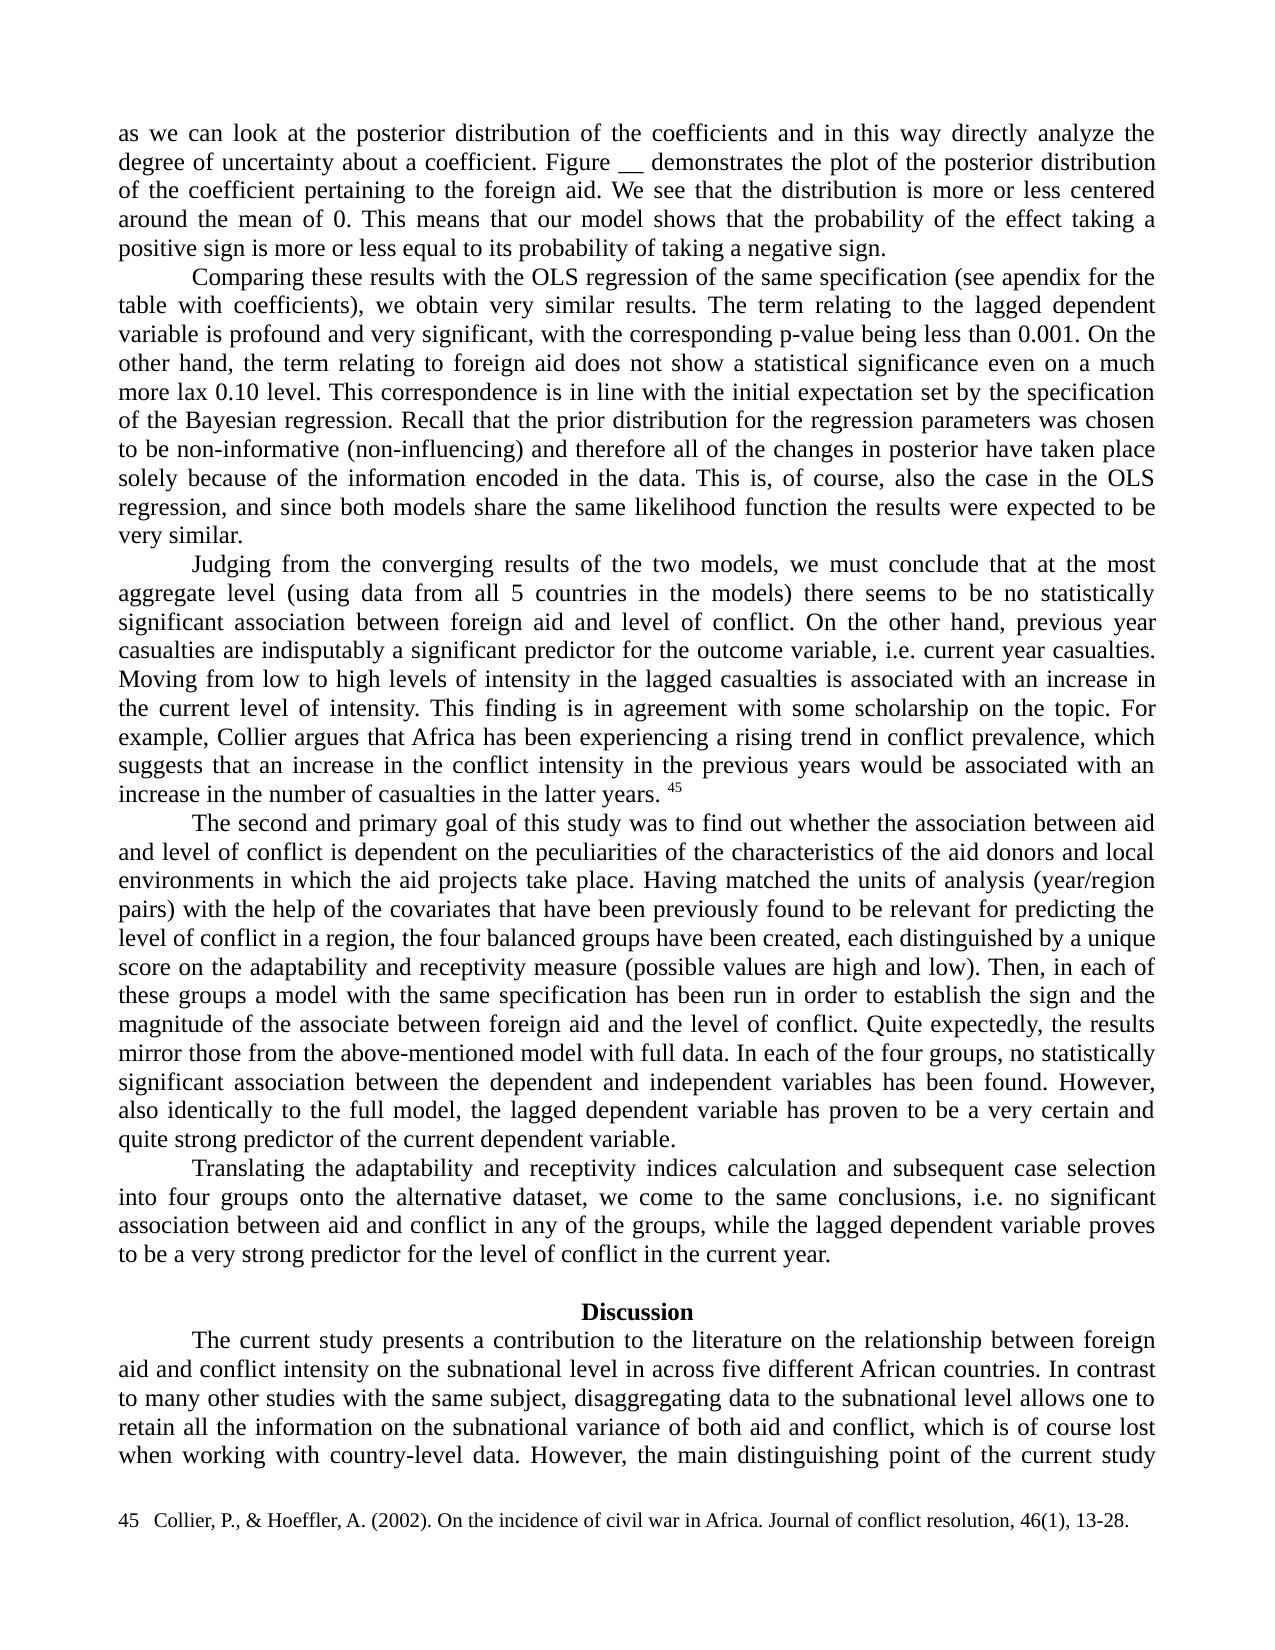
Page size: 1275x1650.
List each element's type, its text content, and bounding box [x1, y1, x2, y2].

text Judging from the converging results of the two models, we must conclude that at the most aggregate level (using data from all 5 countries in the models) there seems to be no statistically significant association between foreign aid and level of conflict. On the other hand, previous year casualties are indisputably a significant predictor for the outcome variable, i.e. current year casualties. Moving from low to high levels of intensity in the lagged casualties is associated with an increase in the current level of intensity. This finding is in agreement with some scholarship on the topic. For example, Collier argues that Africa has been experiencing a rising trend in conflict prevalence, which suggests that an increase in the conflict intensity in the previous years would be associated with an increase in the number of casualties in the latter years. [118, 549, 1157, 808]
text The current study presents a contribution to the literature on the relationship between foreign aid and conflict intensity on the subnational level in across five different African countries. In contrast to many other studies with the same subject, disaggregating data to the subnational level allows one to retain all the information on the subnational variance of both aid and conflict, which is of course lost when working with country-level data. However, the main distinguishing point of the current study [118, 1326, 1157, 1469]
text Discussion [118, 1297, 1157, 1326]
text The second and primary goal of this study was to find out whether the association between aid and level of conflict is dependent on the peculiarities of the characteristics of the aid donors and local environments in which the aid projects take place. Having matched the units of analysis (year/region pairs) with the help of the covariates that have been previously found to be relevant for predicting the level of conflict in a region, the four balanced groups have been created, each distinguished by a unique score on the adaptability and receptivity measure (possible values are high and low). Then, in each of these groups a model with the same specification has been run in order to establish the sign and the magnitude of the associate between foreign aid and the level of conflict. Quite expectedly, the results mirror those from the above-mentioned model with full data. In each of the four groups, no statistically significant association between the dependent and independent variables has been found. However, also identically to the full model, the lagged dependent variable has proven to be a very certain and quite strong predictor of the current dependent variable. [118, 808, 1157, 1153]
text as we can look at the posterior distribution of the coefficients and in this way directly analyze the degree of uncertainty about a coefficient. Figure __ demonstrates the plot of the posterior distribution of the coefficient pertaining to the foreign aid. We see that the distribution is more or less centered around the mean of 0. This means that our model shows that the probability of the effect taking a positive sign is more or less equal to its probability of taking a negative sign. [118, 118, 1157, 262]
text Comparing these results with the OLS regression of the same specification (see apendix for the table with coefficients), we obtain very similar results. The term relating to the lagged dependent variable is profound and very significant, with the corresponding p-value being less than 0.001. On the other hand, the term relating to foreign aid does not show a statistical significance even on a much more lax 0.10 level. This correspondence is in line with the initial expectation set by the specification of the Bayesian regression. Recall that the prior distribution for the regression parameters was chosen to be non-informative (non-influencing) and therefore all of the changes in posterior have taken place solely because of the information encoded in the data. This is, of course, also the case in the OLS regression, and since both models share the same likelihood function the results were expected to be very similar. [118, 262, 1157, 549]
text Collier, P., & Hoeffler, A. (2002). On the incidence of civil war in Africa. Journal of conflict resolution, 46(1), 13-28. [118, 1508, 1157, 1532]
text Translating the adaptability and receptivity indices calculation and subsequent case selection into four groups onto the alternative dataset, we come to the same conclusions, i.e. no significant association between aid and conflict in any of the groups, while the lagged dependent variable proves to be a very strong predictor for the level of conflict in the current year. [118, 1153, 1157, 1268]
